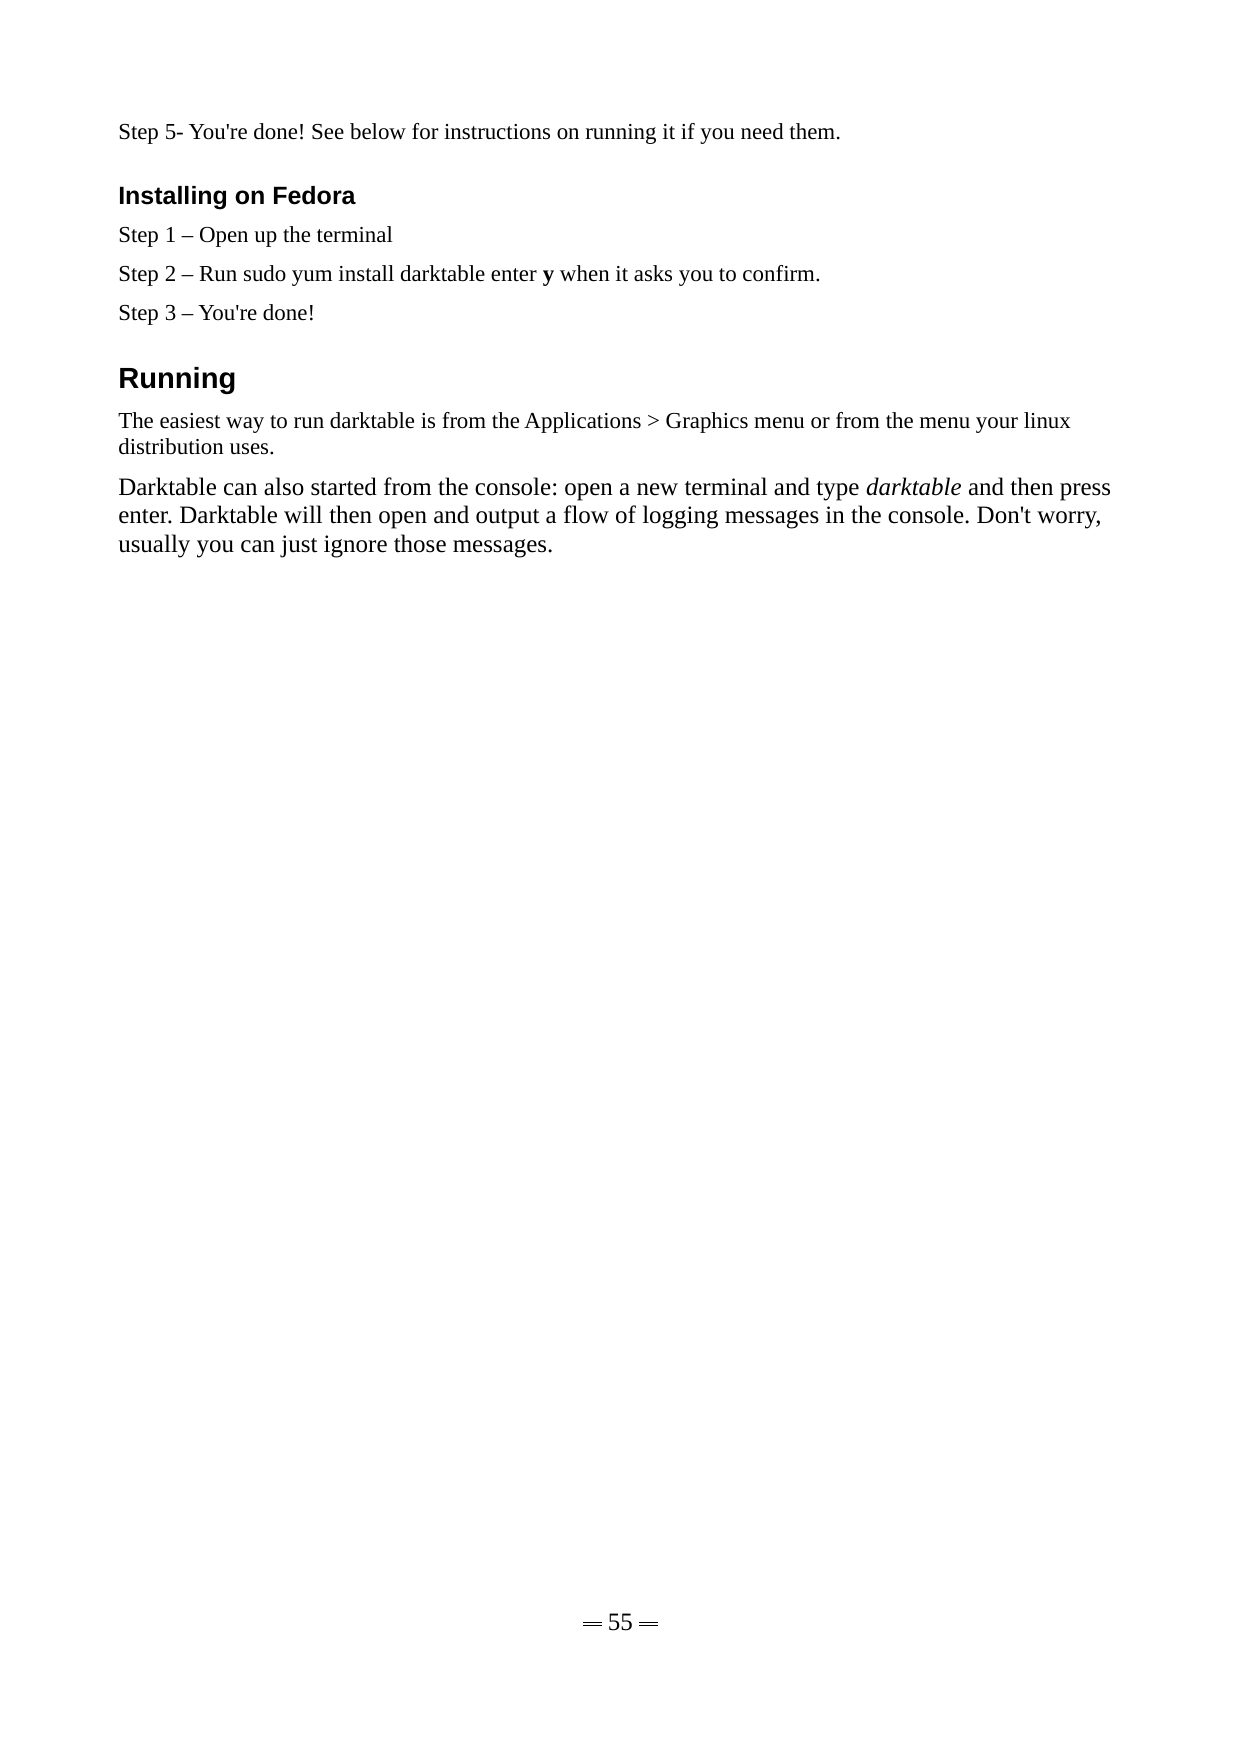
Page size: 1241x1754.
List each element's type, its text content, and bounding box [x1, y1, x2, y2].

text Step 2 – Run sudo yum install darktable enter y when it asks you to confirm. [118, 260, 1122, 286]
text Step 3 – You're done! [118, 299, 1122, 325]
subtitle Installing on Fedora [118, 181, 1122, 209]
text The easiest way to run darktable is from the Applications > Graphics menu or from the menu your linux distribution uses. [118, 407, 1122, 459]
subtitle Running [118, 361, 1122, 395]
text Step 1 – Open up the terminal [118, 221, 1122, 247]
text Darktable can also started from the console: open a new terminal and type darktable and then press enter. Darktable will then open and output a flow of logging messages in the console. Don't worry, usually you can just ignore those messages. [118, 472, 1122, 558]
text Step 5- You're done! See below for instructions on running it if you need them. [118, 118, 1122, 144]
